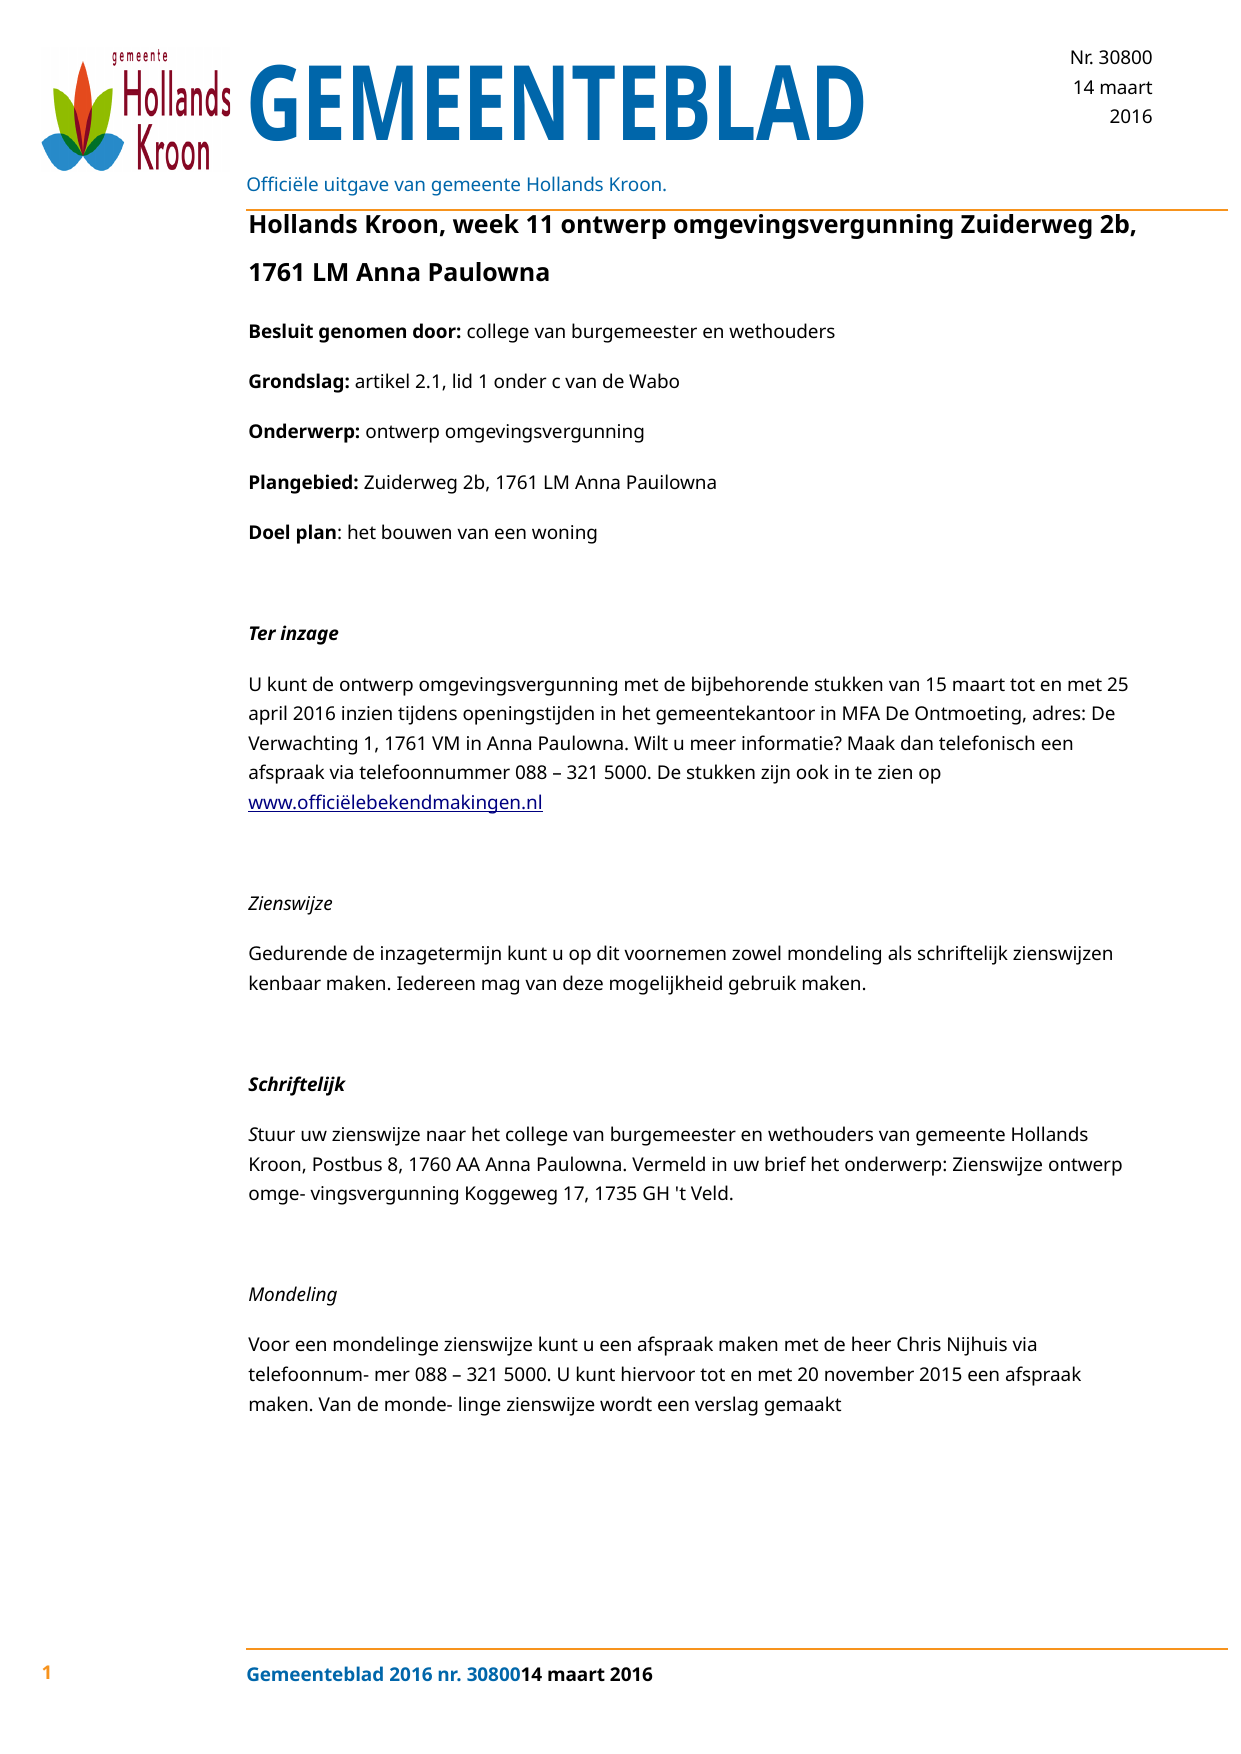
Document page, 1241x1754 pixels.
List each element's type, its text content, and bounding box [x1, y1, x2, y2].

text Hollands Kroon, week 11 ontwerp omgevingsvergunning Zuiderweg 2b, 1761 LM Anna Paulowna [248, 211, 1152, 288]
text Besluit genomen door: college van burgemeester en wethouders [248, 318, 1152, 344]
text Doel plan: het bouwen van een woning [248, 519, 1152, 545]
text U kunt de ontwerp omgevingsvergunning met de bijbehorende stukken van 15 maart tot en met 25 april 2016 inzien tijdens openingstijden in het gemeentekantoor in MFA De Ontmoeting, adres: De Verwachting 1, 1761 VM in Anna Paulowna. Wilt u meer informatie? Maak dan telefonisch een afspraak via telefoonnummer 088 – 321 5000. De stukken zijn ook in te zien op www.officiëlebekendmakingen.nl [248, 671, 1152, 815]
text Voor een mondelinge zienswijze kunt u een afspraak maken met de heer Chris Nijhuis via telefoonnum- mer 088 – 321 5000. U kunt hiervoor tot en met 20 november 2015 een afspraak maken. Van de monde- linge zienswijze wordt een verslag gemaakt [248, 1332, 1152, 1417]
text Gedurende de inzagetermijn kunt u op dit voornemen zowel mondeling als schriftelijk zienswijzen kenbaar maken. Iedereen mag van deze mogelijkheid gebruik maken. [248, 940, 1152, 996]
text Schriftelijk [248, 1071, 1152, 1097]
text Grondslag: artikel 2.1, lid 1 onder c van de Wabo [248, 368, 1152, 394]
text Zienswijze [248, 890, 1152, 916]
text Ter inzage [248, 620, 1152, 646]
text Onderwerp: ontwerp omgevingsvergunning [248, 419, 1152, 444]
text Mondeling [248, 1281, 1152, 1307]
text Plangebied: Zuiderweg 2b, 1761 LM Anna Pauilowna [248, 469, 1152, 495]
picture [41, 47, 231, 172]
text Stuur uw zienswijze naar het college van burgemeester en wethouders van gemeente Hollands Kroon, Postbus 8, 1760 AA Anna Paulowna. Vermeld in uw brief het onderwerp: Zienswijze ontwerp omge- vingsvergunning Koggeweg 17, 1735 GH 't Veld. [248, 1121, 1152, 1206]
